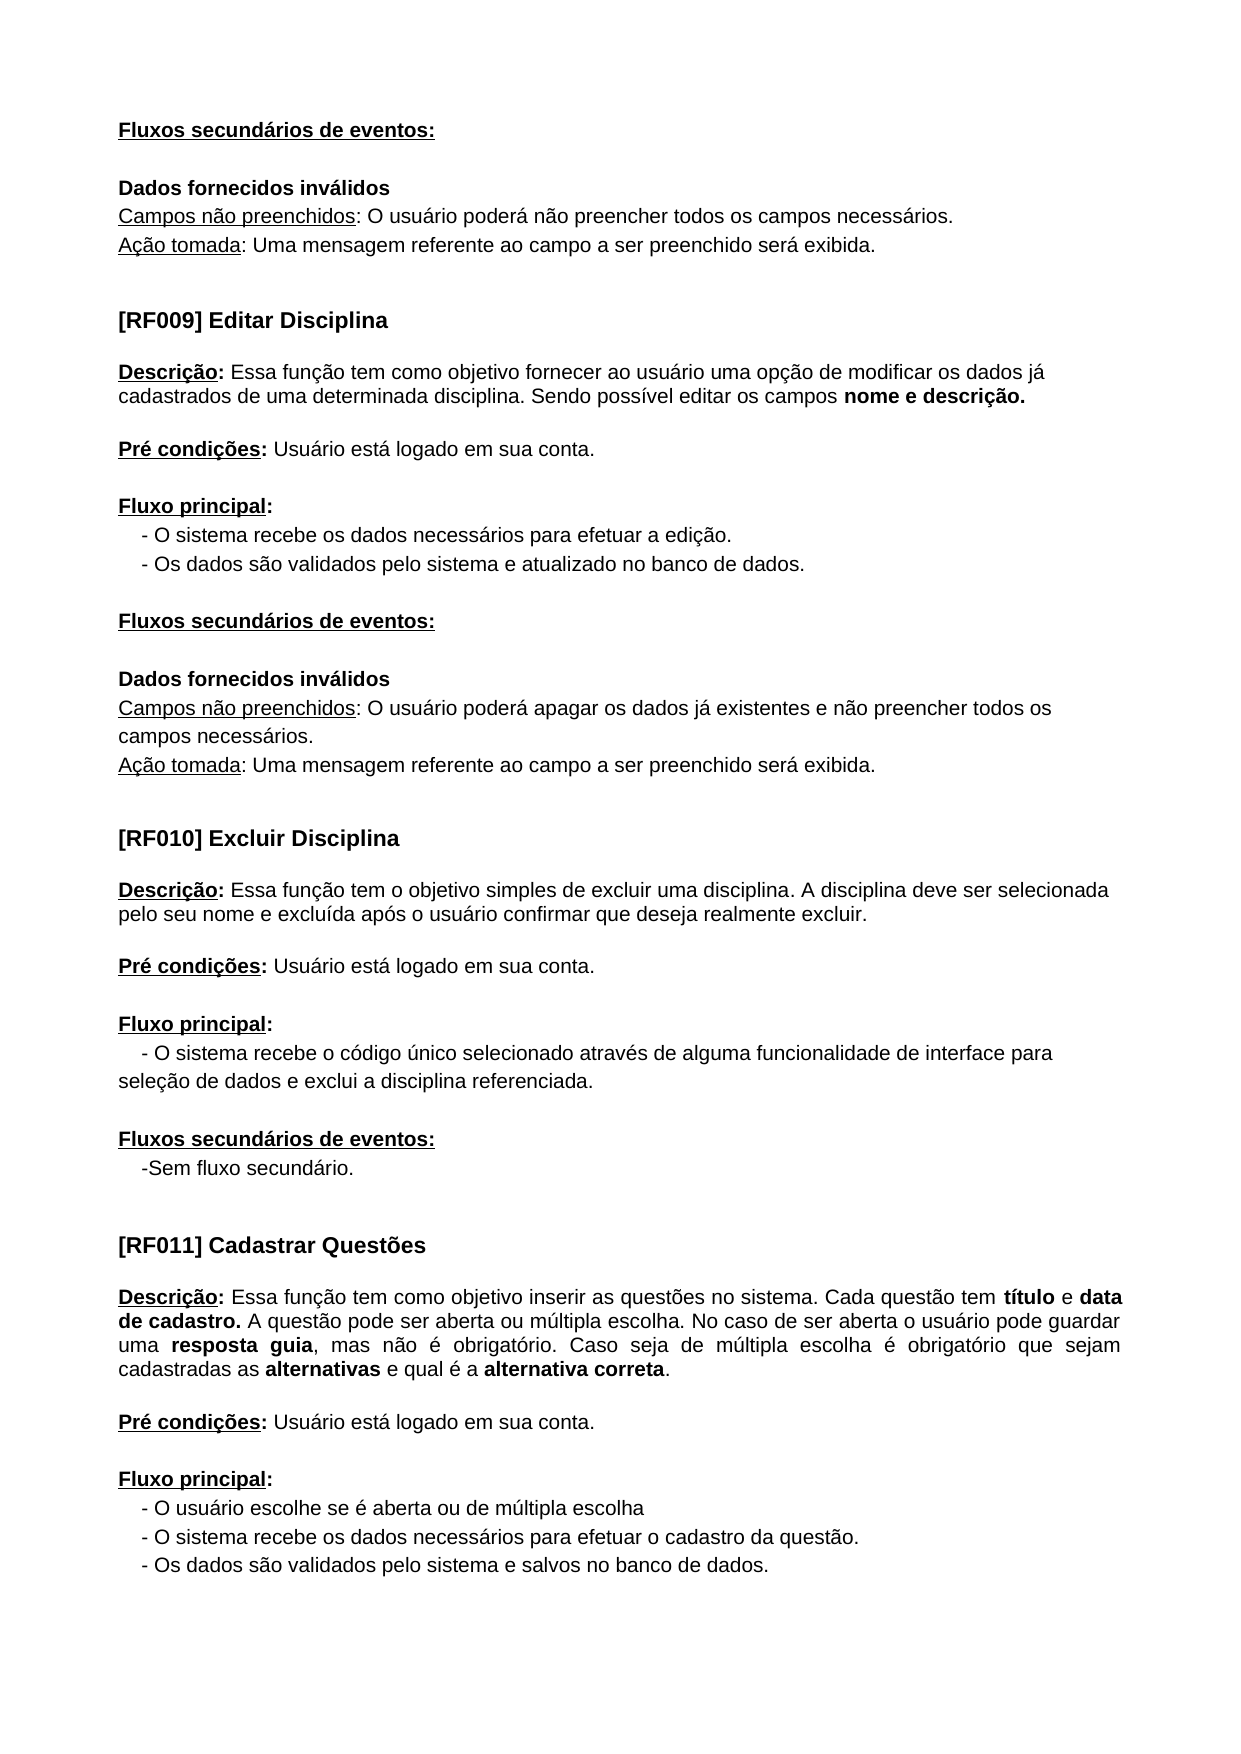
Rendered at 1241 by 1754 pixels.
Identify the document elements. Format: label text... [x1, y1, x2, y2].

text Dados fornecidos inválidos [118, 667, 1122, 691]
text [RF010] Excluir Disciplina [118, 825, 1122, 851]
text Dados fornecidos inválidos [118, 176, 1122, 199]
text Descrição: Essa função tem o objetivo simples de excluir uma disciplina. A disciplina deve ser selecionada pelo seu nome e excluída após o usuário confirmar que deseja realmente excluir. [118, 878, 1122, 926]
text Descrição: Essa função tem como objetivo fornecer ao usuário uma opção de modificar os dados já cadastrados de uma determinada disciplina. Sendo possível editar os campos nome e descrição. [118, 360, 1122, 408]
text Fluxo principal: [118, 1012, 1122, 1036]
text Pré condições: Usuário está logado em sua conta. [118, 1409, 1122, 1433]
text - Os dados são validados pelo sistema e salvos no banco de dados. [118, 1553, 1122, 1577]
text Fluxo principal: [118, 1467, 1122, 1491]
text Fluxo principal: [118, 494, 1122, 518]
text Ação tomada: Uma mensagem referente ao campo a ser preenchido será exibida. [118, 753, 1122, 777]
text Pré condições: Usuário está logado em sua conta. [118, 954, 1122, 978]
text - O usuário escolhe se é aberta ou de múltipla escolha [118, 1496, 1122, 1520]
text - O sistema recebe os dados necessários para efetuar o cadastro da questão. [118, 1524, 1122, 1548]
text Campos não preenchidos: O usuário poderá apagar os dados já existentes e não preencher todos os campos necessários. [118, 696, 1122, 748]
text [RF009] Editar Disciplina [118, 307, 1122, 334]
text Fluxos secundários de eventos: [118, 1127, 1122, 1151]
text Ação tomada: Uma mensagem referente ao campo a ser preenchido será exibida. [118, 233, 1122, 257]
text [RF011] Cadastrar Questões [118, 1232, 1122, 1258]
text -Sem fluxo secundário. [118, 1156, 1122, 1179]
text - O sistema recebe os dados necessários para efetuar a edição. [118, 523, 1122, 547]
text Descrição: Essa função tem como objetivo inserir as questões no sistema. Cada questão tem título e data de cadastro. A questão pode ser aberta ou múltipla escolha. No caso de ser aberta o usuário pode guardar uma resposta guia, mas não é obrigatório. Caso seja de múltipla escolha é obrigatório que sejam cadastradas as alternativas e qual é a alternativa correta. [118, 1285, 1122, 1381]
text Pré condições: Usuário está logado em sua conta. [118, 437, 1122, 461]
text Fluxos secundários de eventos: [118, 118, 1122, 142]
text Campos não preenchidos: O usuário poderá não preencher todos os campos necessários. [118, 204, 1122, 228]
text - O sistema recebe o código único selecionado através de alguma funcionalidade de interface para seleção de dados e exclui a disciplina referenciada. [118, 1041, 1122, 1093]
text - Os dados são validados pelo sistema e atualizado no banco de dados. [118, 552, 1122, 576]
text Fluxos secundários de eventos: [118, 609, 1122, 633]
